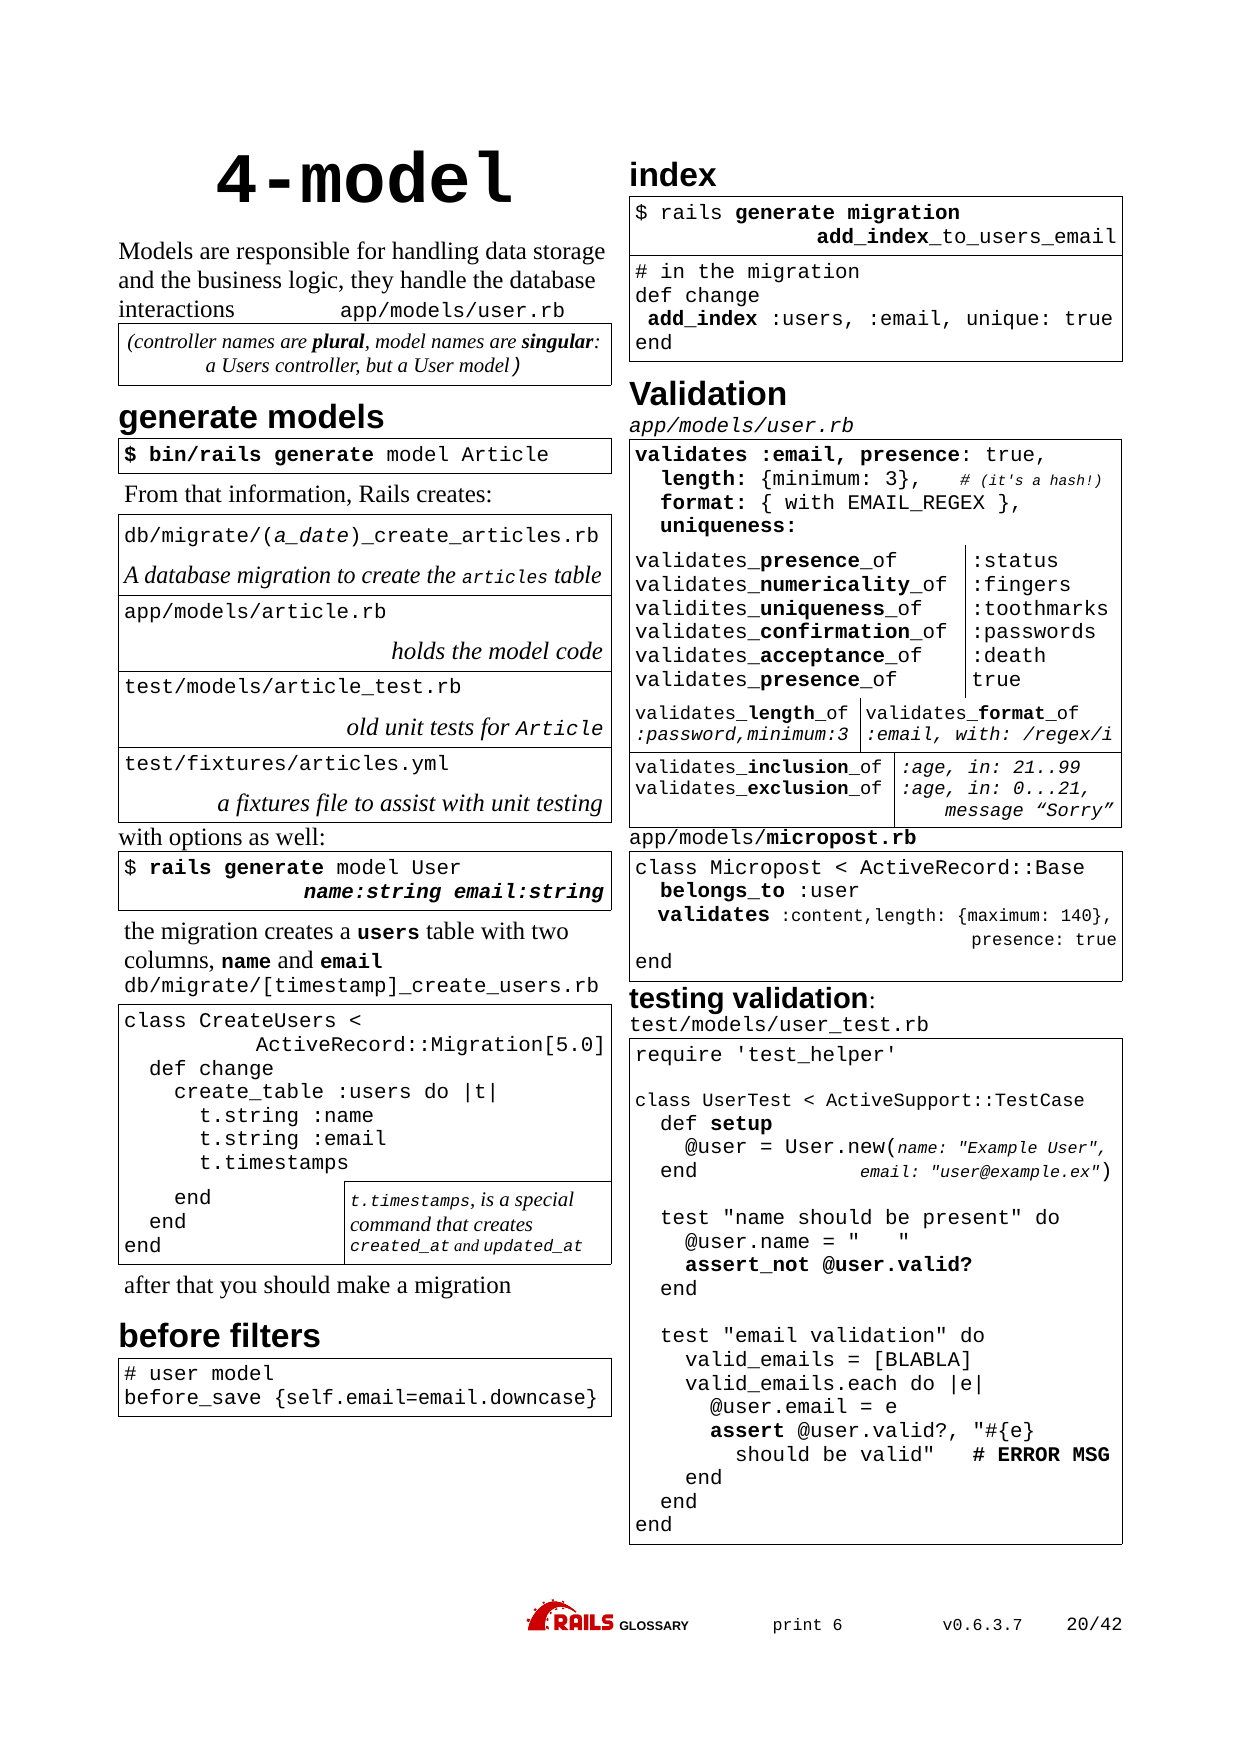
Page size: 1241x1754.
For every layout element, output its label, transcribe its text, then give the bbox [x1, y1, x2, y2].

table_cell validates_length_of :password,minimum:3 [630, 698, 860, 752]
text test/models/user_test.rb [629, 1014, 1122, 1038]
table_cell t.timestamps, is a special command that creates created_at and updated_at [345, 1182, 611, 1264]
table_cell A database migration to create the articles table [119, 555, 611, 595]
table_cell app/models/article.rb [119, 596, 611, 630]
table_cell :age, in: 21..99 :age, in: 0...21, message “Sorry” [895, 753, 1121, 827]
table_header require 'test_helper' class UserTest < ActiveSupport::TestCase def setup @user = User.new(name: "Example User", end email: "user@example.ex") test "name should be present" do @user.name = " " assert_not @user.valid? end test "email validation" do valid_emails = [BLABLA] valid_emails.each do |e| @user.email = e assert @user.valid?, "#{e} should be valid" # ERROR MSG end end end [630, 1039, 1122, 1544]
table_cell end end end [119, 1181, 344, 1264]
table_cell :status :fingers :toothmarks :passwords :death true [966, 545, 1121, 698]
subtitle generate models [118, 396, 611, 435]
subtitle 4-model [118, 143, 611, 224]
table_header class Micropost < ActiveRecord::Base belongs_to :user validates :content,length: {maximum: 140}, presence: true end [630, 852, 1122, 981]
table_header $ bin/rails generate model Article [119, 439, 611, 473]
subtitle index [629, 155, 1122, 193]
table_header # user model before_save {self.email=email.downcase} [119, 1359, 611, 1416]
text testing validation: [629, 982, 1122, 1014]
text app/models/micropost.rb [629, 828, 1122, 851]
subtitle before filters [118, 1316, 611, 1355]
table_header validates :email, presence: true, length: {minimum: 3}, # (it's a hash!) format: { with EMAIL_REGEX }, uniqueness: [630, 440, 1121, 545]
text with options as well: [118, 823, 611, 851]
table_cell db/migrate/(a_date)_create_articles.rb [119, 515, 611, 555]
table_header (controller names are plural, model names are singular: a Users controller, but a User model) [119, 324, 611, 384]
table_cell test/fixtures/articles.yml [119, 748, 611, 782]
table_cell test/models/article_test.rb [119, 672, 611, 706]
table_cell # in the migration def change add_index :users, :email, unique: true end [630, 256, 1122, 361]
subtitle Validation [629, 373, 1122, 412]
table_cell validates_presence_of validates_numericality_of validites_uniqueness_of validates_confirmation_of validates_acceptance_of validates_presence_of [630, 545, 965, 698]
table_cell validates_inclusion_of validates_exclusion_of [630, 753, 894, 827]
table_cell holds the model code [119, 630, 611, 671]
table_header $ rails generate migration add_index_to_users_email [630, 197, 1122, 255]
table_cell validates_format_of :email, with: /regex/i [861, 698, 1121, 752]
table_cell the migration creates a users table with two columns, name and email db/migrate/[timestamp]_create_users.rb [118, 911, 611, 1004]
table_cell old unit tests for Article [119, 706, 611, 747]
table_cell a fixtures file to assist with unit testing [119, 782, 611, 822]
table_header $ rails generate model User name:string email:string [119, 852, 611, 910]
table_header From that information, Rails creates: [118, 474, 611, 514]
table_cell class CreateUsers < ActiveRecord::Migration[5.0] def change create_table :users do |t| t.string :name t.string :email t.timestamps [119, 1005, 611, 1181]
text Models are responsible for handling data storage and the business logic, they handle the database interactions app/models/user.rb [118, 236, 611, 323]
table_cell after that you should make a migration [118, 1265, 611, 1304]
text app/models/user.rb [629, 415, 1122, 438]
